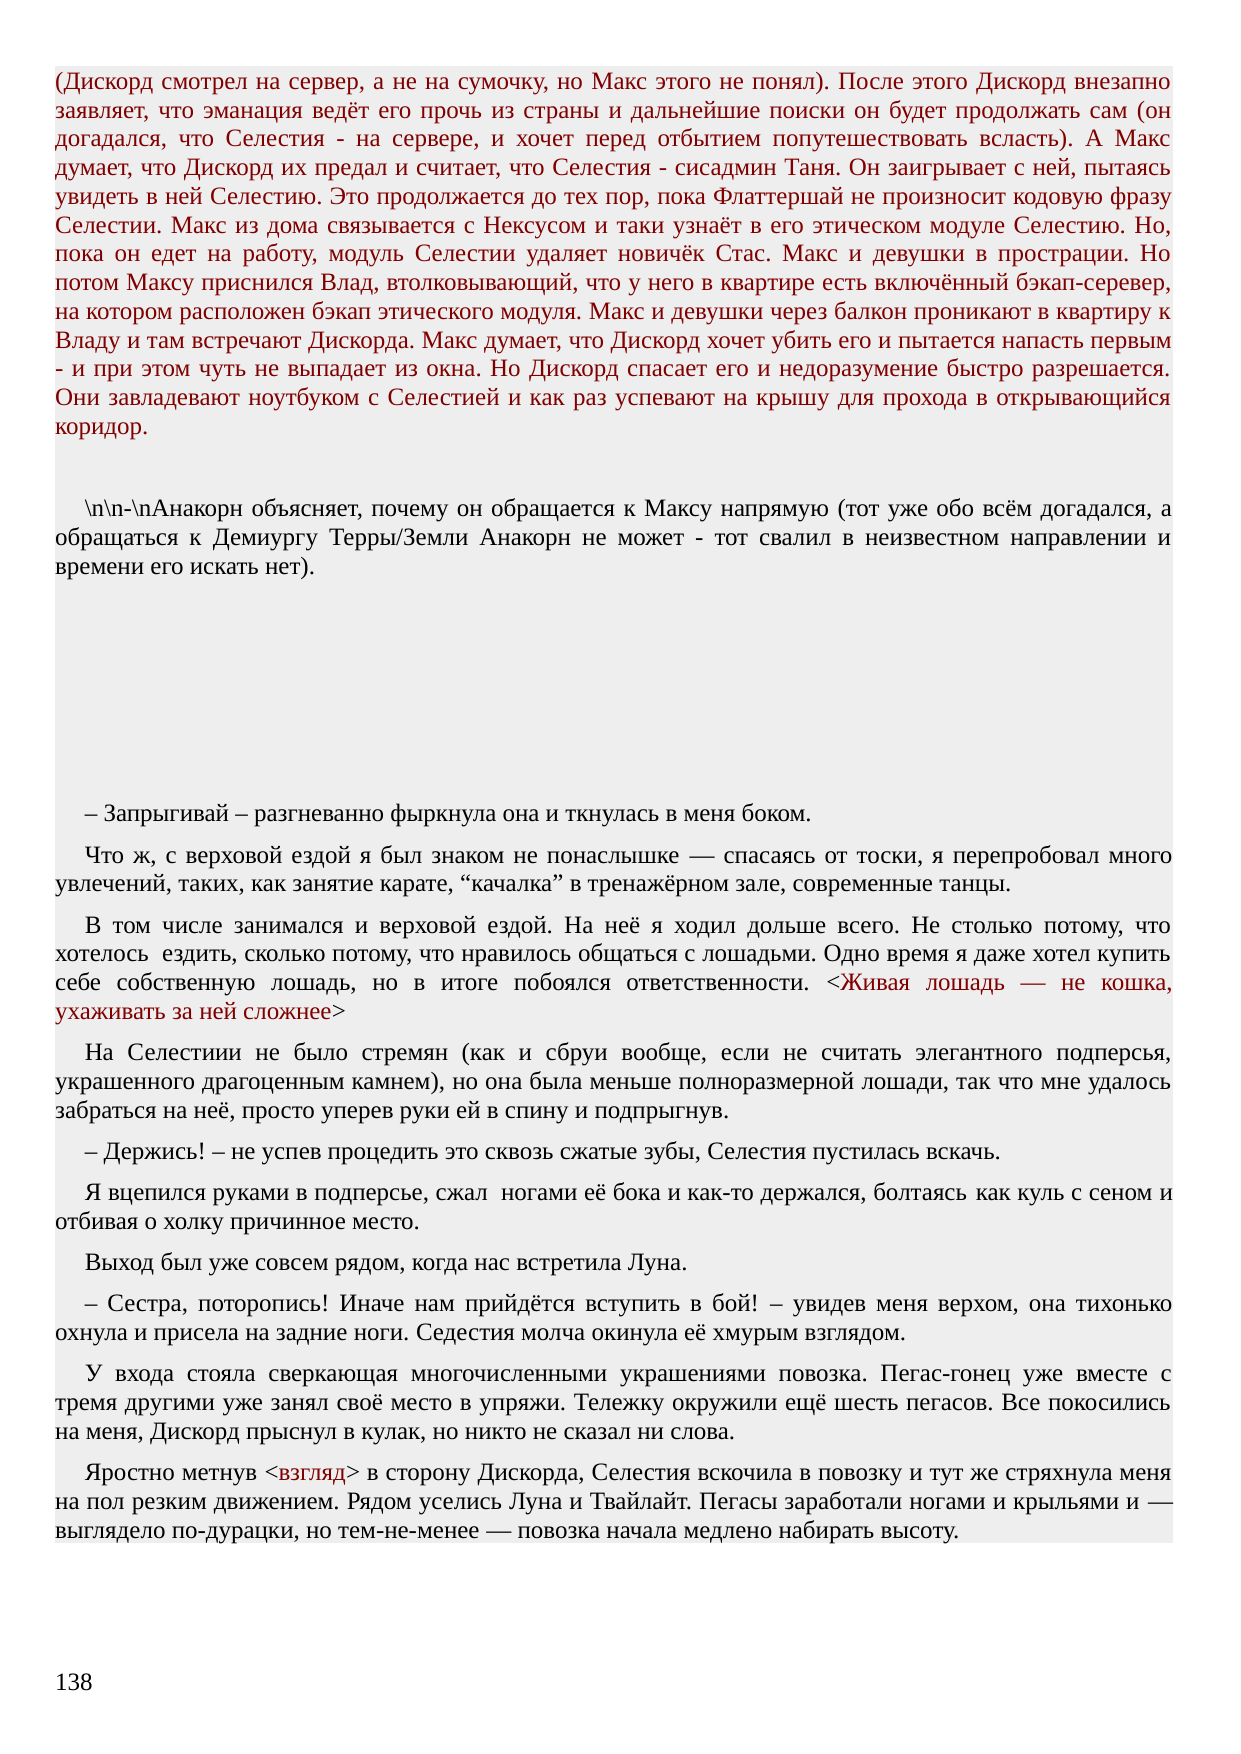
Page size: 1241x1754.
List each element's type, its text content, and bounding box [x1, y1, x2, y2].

text Что ж, с верховой ездой я был знаком не понаслышке — спасаясь от тоски, я перепробовал много увлечений, таких, как занятие карате, “качалка” в тренажёрном зале, современные танцы. [55, 840, 1173, 897]
text (Дискорд смотрел на сервер, а не на сумочку, но Макс этого не понял). После этого Дискорд внезапно заявляет, что эманация ведёт его прочь из страны и дальнейшие поиски он будет продолжать сам (он догадался, что Селестия - на сервере, и хочет перед отбытием попутешествовать всласть). А Макс думает, что Дискорд их предал и считает, что Селестия - сисадмин Таня. Он заигрывает с ней, пытаясь увидеть в ней Селестию. Это продолжается до тех пор, пока Флаттершай не произносит кодовую фразу Селестии. Макс из дома связывается с Нексусом и таки узнаёт в его этическом модуле Селестию. Но, пока он едет на работу, модуль Селестии удаляет новичёк Стас. Макс и девушки в прострации. Но потом Максу приснился Влад, втолковывающий, что у него в квартире есть включённый бэкап-серевер, на котором расположен бэкап этического модуля. Макс и девушки через балкон проникают в квартиру к Владу и там встречают Дискорда. Макс думает, что Дискорд хочет убить его и пытается напасть первым - и при этом чуть не выпадает из окна. Но Дискорд спасает его и недоразумение быстро разрешается. Они завладевают ноутбуком с Селестией и как раз успевают на крышу для прохода в открывающийся коридор. [55, 66, 1173, 440]
text У входа стояла сверкающая многочисленными украшениями повозка. Пегас-гонец уже вместе с тремя другими уже занял своё место в упряжи. Тележку окружили ещё шесть пегасов. Все покосились на меня, Дискорд прыснул в кулак, но никто не сказал ни слова. [55, 1358, 1173, 1445]
text – Запрыгивай – разгневанно фыркнула она и ткнулась в меня боком. [55, 798, 1173, 827]
text Яростно метнув <взгляд> в сторону Дискорда, Селестия вскочила в повозку и тут же стряхнула меня на пол резким движением. Рядом уселись Луна и Твайлайт. Пегасы заработали ногами и крыльями и — выглядело по-дурацки, но тем-не-менее — повозка начала медлено набирать высоту. [55, 1457, 1173, 1543]
text – Сестра, поторопись! Иначе нам прийдётся вступить в бой! – увидев меня верхом, она тихонько охнула и присела на задние ноги. Седестия молча окинула её хмурым взглядом. [55, 1288, 1173, 1346]
text В том числе занимался и верховой ездой. На неё я ходил дольше всего. Не столько потому, что хотелось ездить, сколько потому, что нравилось общаться с лошадьми. Одно время я даже хотел купить себе собственную лошадь, но в итоге побоялся ответственности. <Живая лошадь — не кошка, ухаживать за ней сложнее> [55, 910, 1173, 1025]
text Я вцепился руками в подперсье, сжал ногами её бока и как-то держался, болтаясь как куль с сеном и отбивая о холку причинное место. [55, 1177, 1173, 1235]
text – Держись! – не успев процедить это сквозь сжатые зубы, Селестия пустилась вскачь. [55, 1136, 1173, 1165]
text \n\n-\nАнакорн объясняет, почему он обращается к Максу напрямую (тот уже обо всём догадался, а обращаться к Демиургу Терры/Земли Анакорн не может - тот свалил в неизвестном направлении и времени его искать нет). [55, 493, 1173, 580]
text На Селестиии не было стремян (как и сбруи вообще, если не считать элегантного подперсья, украшенного драгоценным камнем), но она была меньше полноразмерной лошади, так что мне удалось забраться на неё, просто уперев руки ей в спину и подпрыгнув. [55, 1037, 1173, 1123]
text Выход был уже совсем рядом, когда нас встретила Луна. [55, 1247, 1173, 1276]
